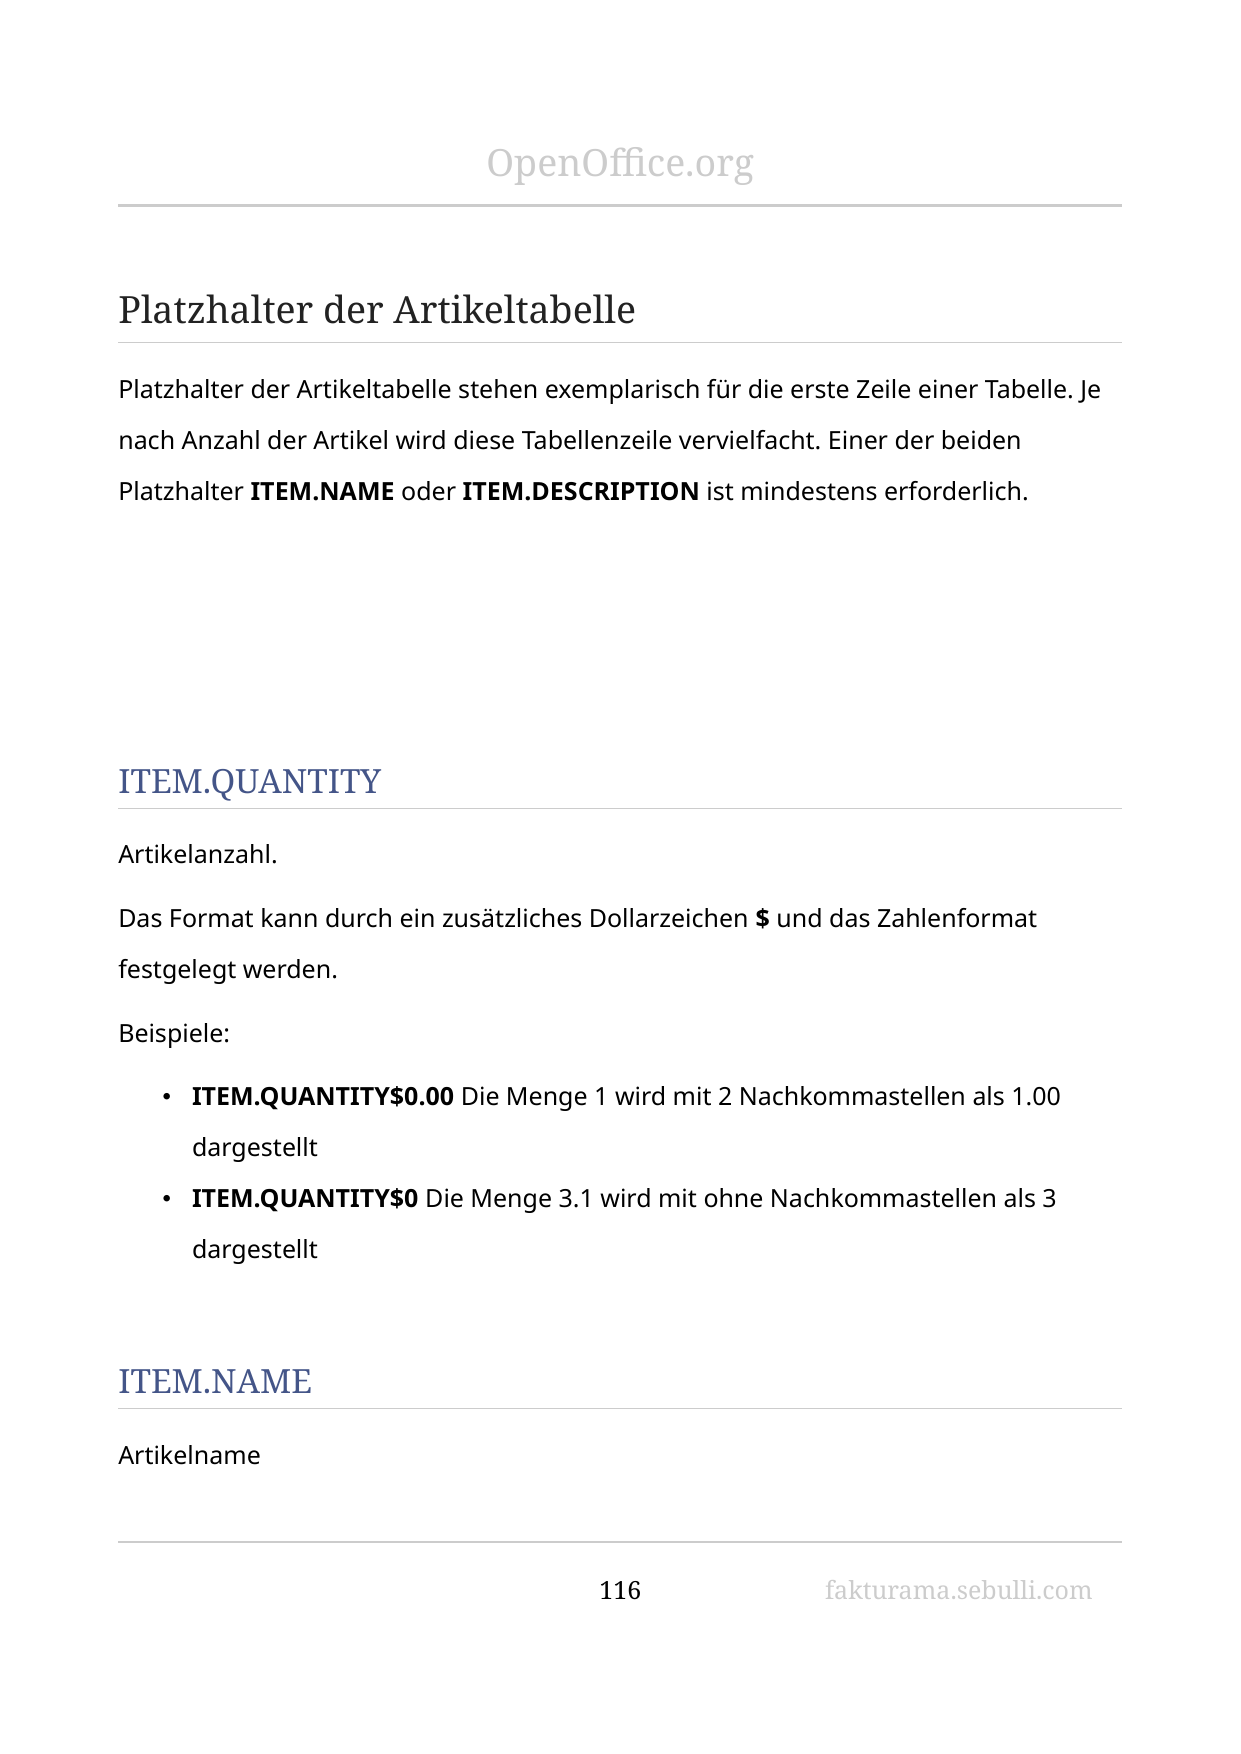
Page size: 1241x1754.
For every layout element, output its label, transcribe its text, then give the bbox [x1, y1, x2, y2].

text Artikelname [118, 1438, 1122, 1472]
subtitle Platzhalter der Artikeltabelle [118, 283, 1122, 342]
subtitle ITEM.NAME [118, 1358, 1122, 1408]
list ITEM.QUANTITY$0 Die Menge 3.1 wird mit ohne Nachkommastellen als 3 dargestellt [162, 1181, 1122, 1266]
text Artikelanzahl. [118, 837, 1122, 871]
subtitle ITEM.QUANTITY [118, 757, 1122, 808]
text Beispiele: [118, 1015, 1122, 1049]
text Das Format kann durch ein zusätzliches Dollarzeichen $ und das Zahlenformat festgelegt werden. [118, 901, 1122, 986]
text Platzhalter der Artikeltabelle stehen exemplarisch für die erste Zeile einer Tabelle. Je nach Anzahl der Artikel wird diese Tabellenzeile vervielfacht. Einer der beiden Platzhalter ITEM.NAME oder ITEM.DESCRIPTION ist mindestens erforderlich. [118, 371, 1122, 507]
list ITEM.QUANTITY$0.00 Die Menge 1 wird mit 2 Nachkommastellen als 1.00 dargestellt [162, 1079, 1122, 1164]
